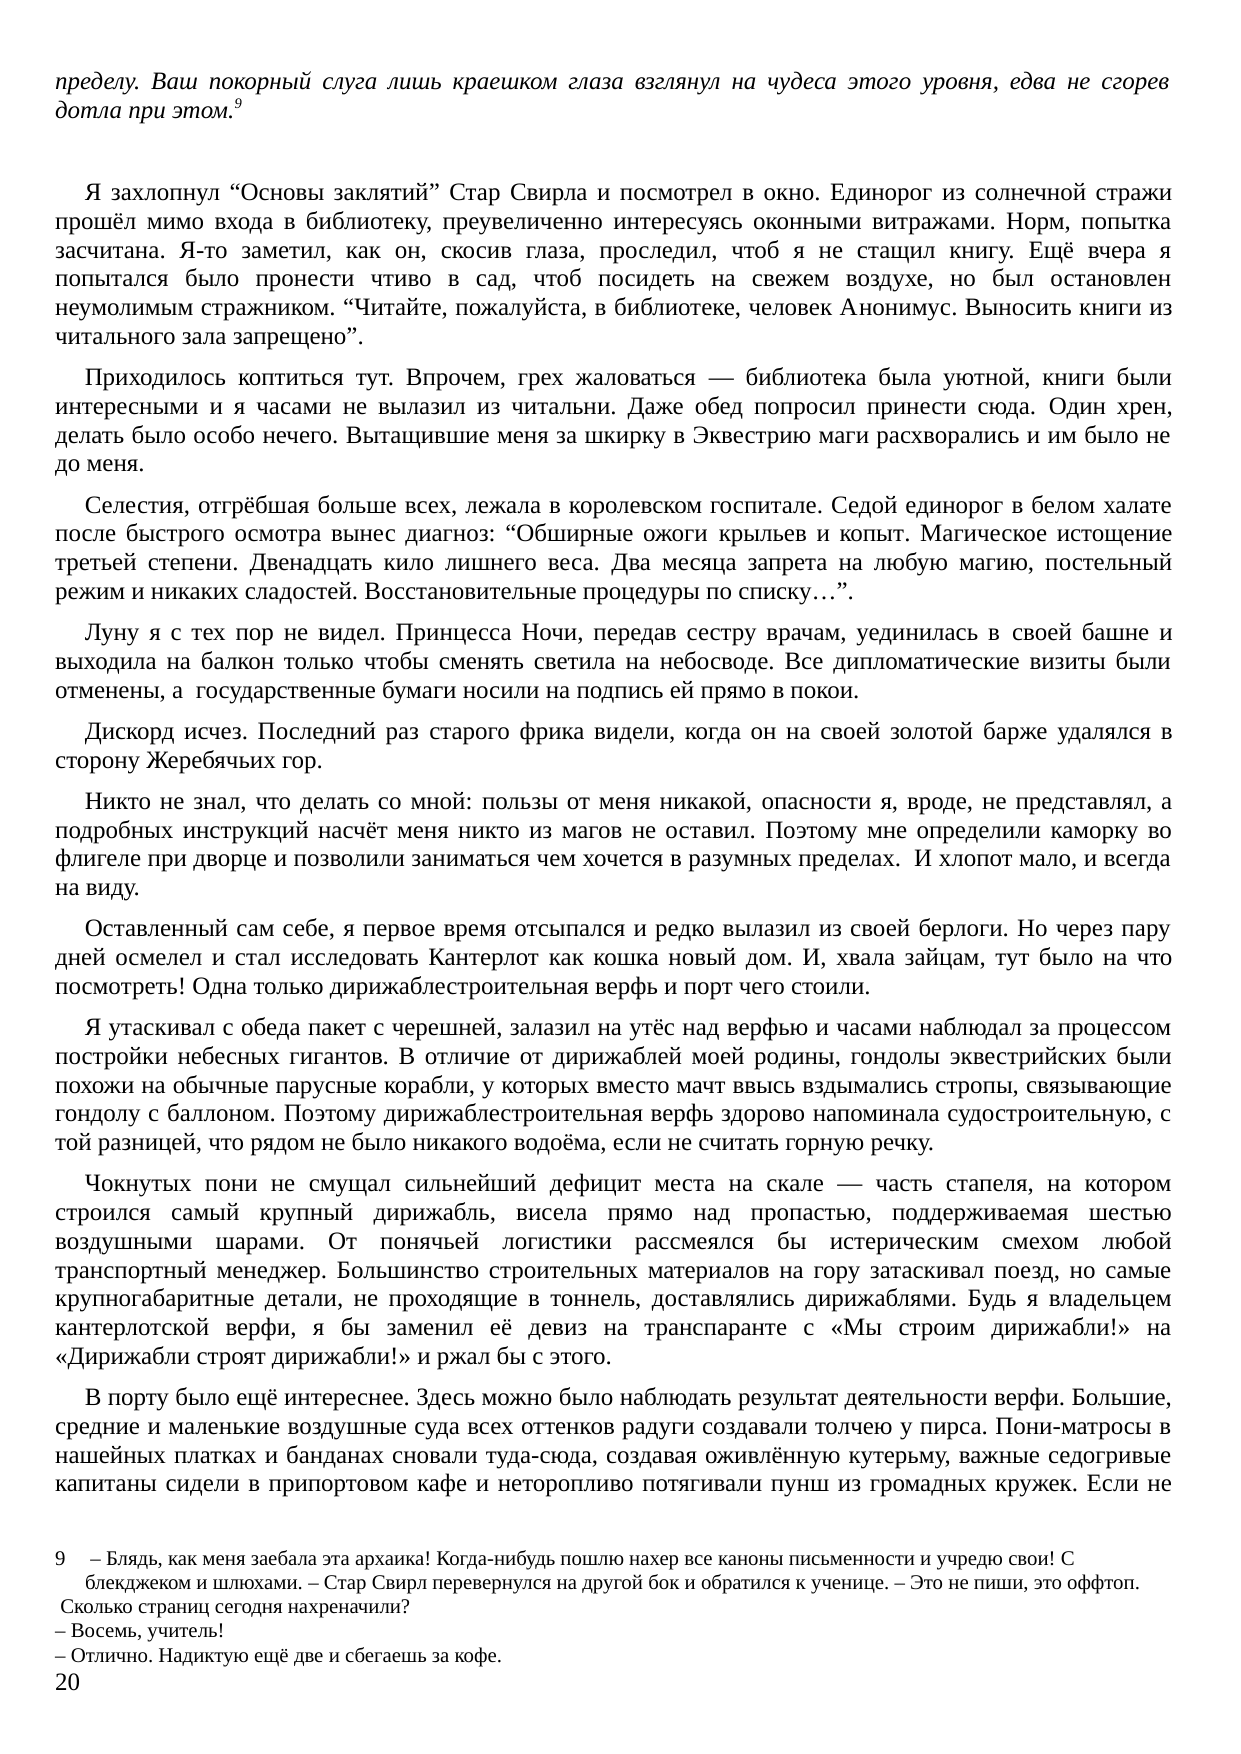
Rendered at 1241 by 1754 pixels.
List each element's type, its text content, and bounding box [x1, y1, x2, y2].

text Приходилось коптиться тут. Впрочем, грех жаловаться — библиотека была уютной, книги были интересными и я часами не вылазил из читальни. Даже обед попросил принести сюда. Один хрен, делать было особо нечего. Вытащившие меня за шкирку в Эквестрию маги расхворались и им было не до меня. [55, 362, 1173, 477]
list – Восемь, учитель! [55, 1618, 1173, 1642]
text Селестия, отгрёбшая больше всех, лежала в королевском госпитале. Седой единорог в белом халате после быстрого осмотра вынес диагноз: “Обширные ожоги крыльев и копыт. Магическое истощение третьей степени. Двенадцать кило лишнего веса. Два месяца запрета на любую магию, постельный режим и никаких сладостей. Восстановительные процедуры по списку…”. [55, 490, 1173, 605]
text Дискорд исчез. Последний раз старого фрика видели, когда он на своей золотой барже удалялся в сторону Жеребячьих гор. [55, 716, 1173, 773]
text В порту было ещё интереснее. Здесь можно было наблюдать результат деятельности верфи. Большие, средние и маленькие воздушные суда всех оттенков радуги создавали толчею у пирса. Пони-матросы в нашейных платках и банданах сновали туда-сюда, создавая оживлённую кутерьму, важные седогривые капитаны сидели в припортовом кафе и неторопливо потягивали пунш из громадных кружек. Если не [55, 1382, 1173, 1497]
text Я захлопнул “Основы заклятий” Стар Свирла и посмотрел в окно. Единорог из солнечной стражи прошёл мимо входа в библиотеку, преувеличенно интересуясь оконными витражами. Норм, попытка засчитана. Я-то заметил, как он, скосив глаза, проследил, чтоб я не стащил книгу. Ещё вчера я попытался было пронести чтиво в сад, чтоб посидеть на свежем воздухе, но был остановлен неумолимым стражником. “Читайте, пожалуйста, в библиотеке, человек Анонимус. Выносить книги из читального зала запрещено”. [55, 177, 1173, 350]
list пределу. Ваш покорный слуга лишь краешком глаза взглянул на чудеса этого уровня, едва не сгорев дотла при этом. [55, 66, 1173, 123]
text Я утаскивал с обеда пакет с черешней, залазил на утёс над верфью и часами наблюдал за процессом постройки небесных гигантов. В отличие от дирижаблей моей родины, гондолы эквестрийских были похожи на обычные парусные корабли, у которых вместо мачт ввысь вздымались стропы, связывающие гондолу с баллоном. Поэтому дирижаблестроительная верфь здорово напоминала судостроительную, с той разницей, что рядом не было никакого водоёма, если не считать горную речку. [55, 1012, 1173, 1156]
list – Блядь, как меня заебала эта архаика! Когда-нибудь пошлю нахер все каноны письменности и учредю свои! С блекджеком и шлюхами. – Стар Свирл перевернулся на другой бок и обратился к ученице. – Это не пиши, это оффтоп. [55, 1546, 1173, 1594]
list Сколько страниц сегодня нахреначили? [55, 1594, 1173, 1618]
text Никто не знал, что делать со мной: пользы от меня никакой, опасности я, вроде, не представлял, а подробных инструкций насчёт меня никто из магов не оставил. Поэтому мне определили каморку во флигеле при дворце и позволили заниматься чем хочется в разумных пределах. И хлопот мало, и всегда на виду. [55, 786, 1173, 901]
list – Отлично. Надиктую ещё две и сбегаешь за кофе. [55, 1642, 1173, 1667]
text Луну я с тех пор не видел. Принцесса Ночи, передав сестру врачам, уединилась в своей башне и выходила на балкон только чтобы сменять светила на небосводе. Все дипломатические визиты были отменены, а государственные бумаги носили на подпись ей прямо в покои. [55, 617, 1173, 703]
text Чокнутых пони не смущал сильнейший дефицит места на скале — часть стапеля, на котором строился самый крупный дирижабль, висела прямо над пропастью, поддерживаемая шестью воздушными шарами. От понячьей логистики рассмеялся бы истерическим смехом любой транспортный менеджер. Большинство строительных материалов на гору затаскивал поезд, но самые крупногабаритные детали, не проходящие в тоннель, доставлялись дирижаблями. Будь я владельцем кантерлотской верфи, я бы заменил её девиз на транспаранте с «Мы строим дирижабли!» на «Дирижабли строят дирижабли!» и ржал бы с этого. [55, 1168, 1173, 1370]
text Оставленный сам себе, я первое время отсыпался и редко вылазил из своей берлоги. Но через пару дней осмелел и стал исследовать Кантерлот как кошка новый дом. И, хвала зайцам, тут было на что посмотреть! Одна только дирижаблестроительная верфь и порт чего стоили. [55, 913, 1173, 1000]
